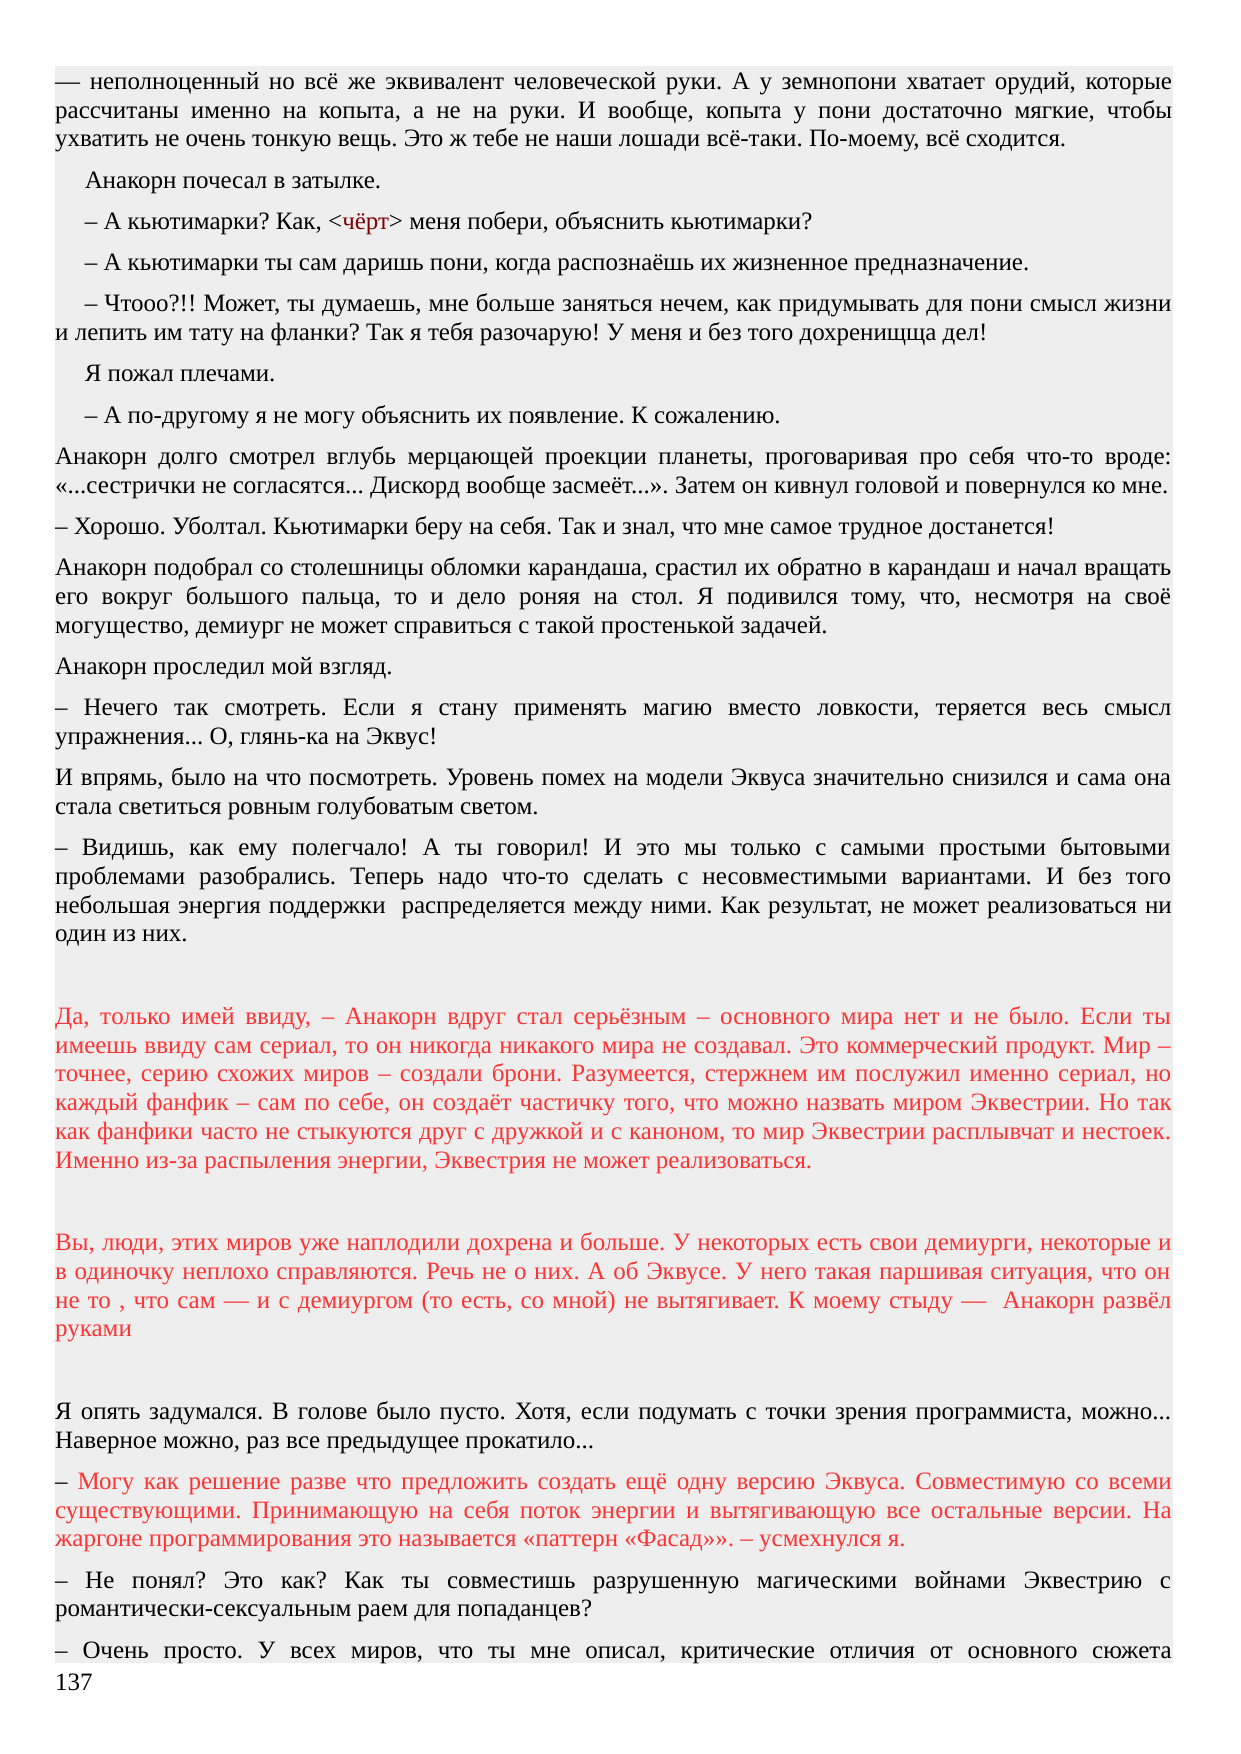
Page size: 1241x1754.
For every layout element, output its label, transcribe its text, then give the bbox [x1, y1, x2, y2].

text – Хорошо. Уболтал. Кьютимарки беру на себя. Так и знал, что мне самое трудное достанется! [55, 511, 1173, 540]
text – А по-другому я не могу объяснить их появление. К сожалению. [55, 400, 1173, 428]
text Вы, люди, этих миров уже наплодили дохрена и больше. У некоторых есть свои демиурги, некоторые и в одиночку неплохо справляются. Речь не о них. А об Эквусе. У него такая паршивая ситуация, что он не то , что сам — и с демиургом (то есть, со мной) не вытягивает. К моему стыду — Анакорн развёл руками [55, 1227, 1173, 1342]
text И впрямь, было на что посмотреть. Уровень помех на модели Эквуса значительно снизился и сама она стала светиться ровным голубоватым светом. [55, 762, 1173, 820]
text – Чтооо?!! Может, ты думаешь, мне больше заняться нечем, как придумывать для пони смысл жизни и лепить им тату на фланки? Так я тебя разочарую! У меня и без того дохренищща дел! [55, 288, 1173, 346]
text – А кьютимарки? Как, <чёрт> меня побери, объяснить кьютимарки? [55, 206, 1173, 235]
text – Видишь, как ему полегчало! А ты говорил! И это мы только с самыми простыми бытовыми проблемами разобрались. Теперь надо что-то сделать с несовместимыми вариантами. И без того небольшая энергия поддержки распределяется между ними. Как результат, не может реализоваться ни один из них. [55, 832, 1173, 947]
text – Нечего так смотреть. Если я стану применять магию вместо ловкости, теряется весь смысл упражнения... О, глянь-ка на Эквус! [55, 692, 1173, 750]
text Анакорн почесал в затылке. [55, 165, 1173, 193]
text Я опять задумался. В голове было пусто. Хотя, если подумать с точки зрения программиста, можно... Наверное можно, раз все предыдущее прокатило... [55, 1396, 1173, 1453]
text Анакорн долго смотрел вглубь мерцающей проекции планеты, проговаривая про себя что-то вроде: «...сестрички не согласятся... Дискорд вообще засмеёт...». Затем он кивнул головой и повернулся ко мне. [55, 441, 1173, 498]
text – Не понял? Это как? Как ты совместишь разрушенную магическими войнами Эквестрию с романтически-сексуальным раем для попаданцев? [55, 1565, 1173, 1622]
text Анакорн проследил мой взгляд. [55, 651, 1173, 680]
text – Очень просто. У всех миров, что ты мне описал, критические отличия от основного сюжета [55, 1635, 1173, 1663]
text Да, только имей ввиду, – Анакорн вдруг стал серьёзным – основного мира нет и не было. Если ты имеешь ввиду сам сериал, то он никогда никакого мира не создавал. Это коммерческий продукт. Мир – точнее, серию схожих миров – создали брони. Разумеется, стержнем им послужил именно сериал, но каждый фанфик – сам по себе, он создаёт частичку того, что можно назвать миром Эквестрии. Но так как фанфики часто не стыкуются друг с дружкой и с каноном, то мир Эквестрии расплывчат и нестоек. Именно из-за распыления энергии, Эквестрия не может реализоваться. [55, 1001, 1173, 1173]
text Я пожал плечами. [55, 358, 1173, 387]
text Анакорн подобрал со столешницы обломки карандаша, срастил их обратно в карандаш и начал вращать его вокруг большого пальца, то и дело роняя на стол. Я подивился тому, что, несмотря на своё могущество, демиург не может справиться с такой простенькой задачей. [55, 552, 1173, 638]
text – Могу как решение разве что предложить создать ещё одну версию Эквуса. Совместимую со всеми существующими. Принимающую на себя поток энергии и вытягивающую все остальные версии. На жаргоне программирования это называется «паттерн «Фасад»». – усмехнулся я. [55, 1466, 1173, 1552]
text – А кьютимарки ты сам даришь пони, когда распознаёшь их жизненное предназначение. [55, 247, 1173, 276]
text — неполноценный но всё же эквивалент человеческой руки. А у земнопони хватает орудий, которые рассчитаны именно на копыта, а не на руки. И вообще, копыта у пони достаточно мягкие, чтобы ухватить не очень тонкую вещь. Это ж тебе не наши лошади всё-таки. По-моему, всё сходится. [55, 66, 1173, 152]
